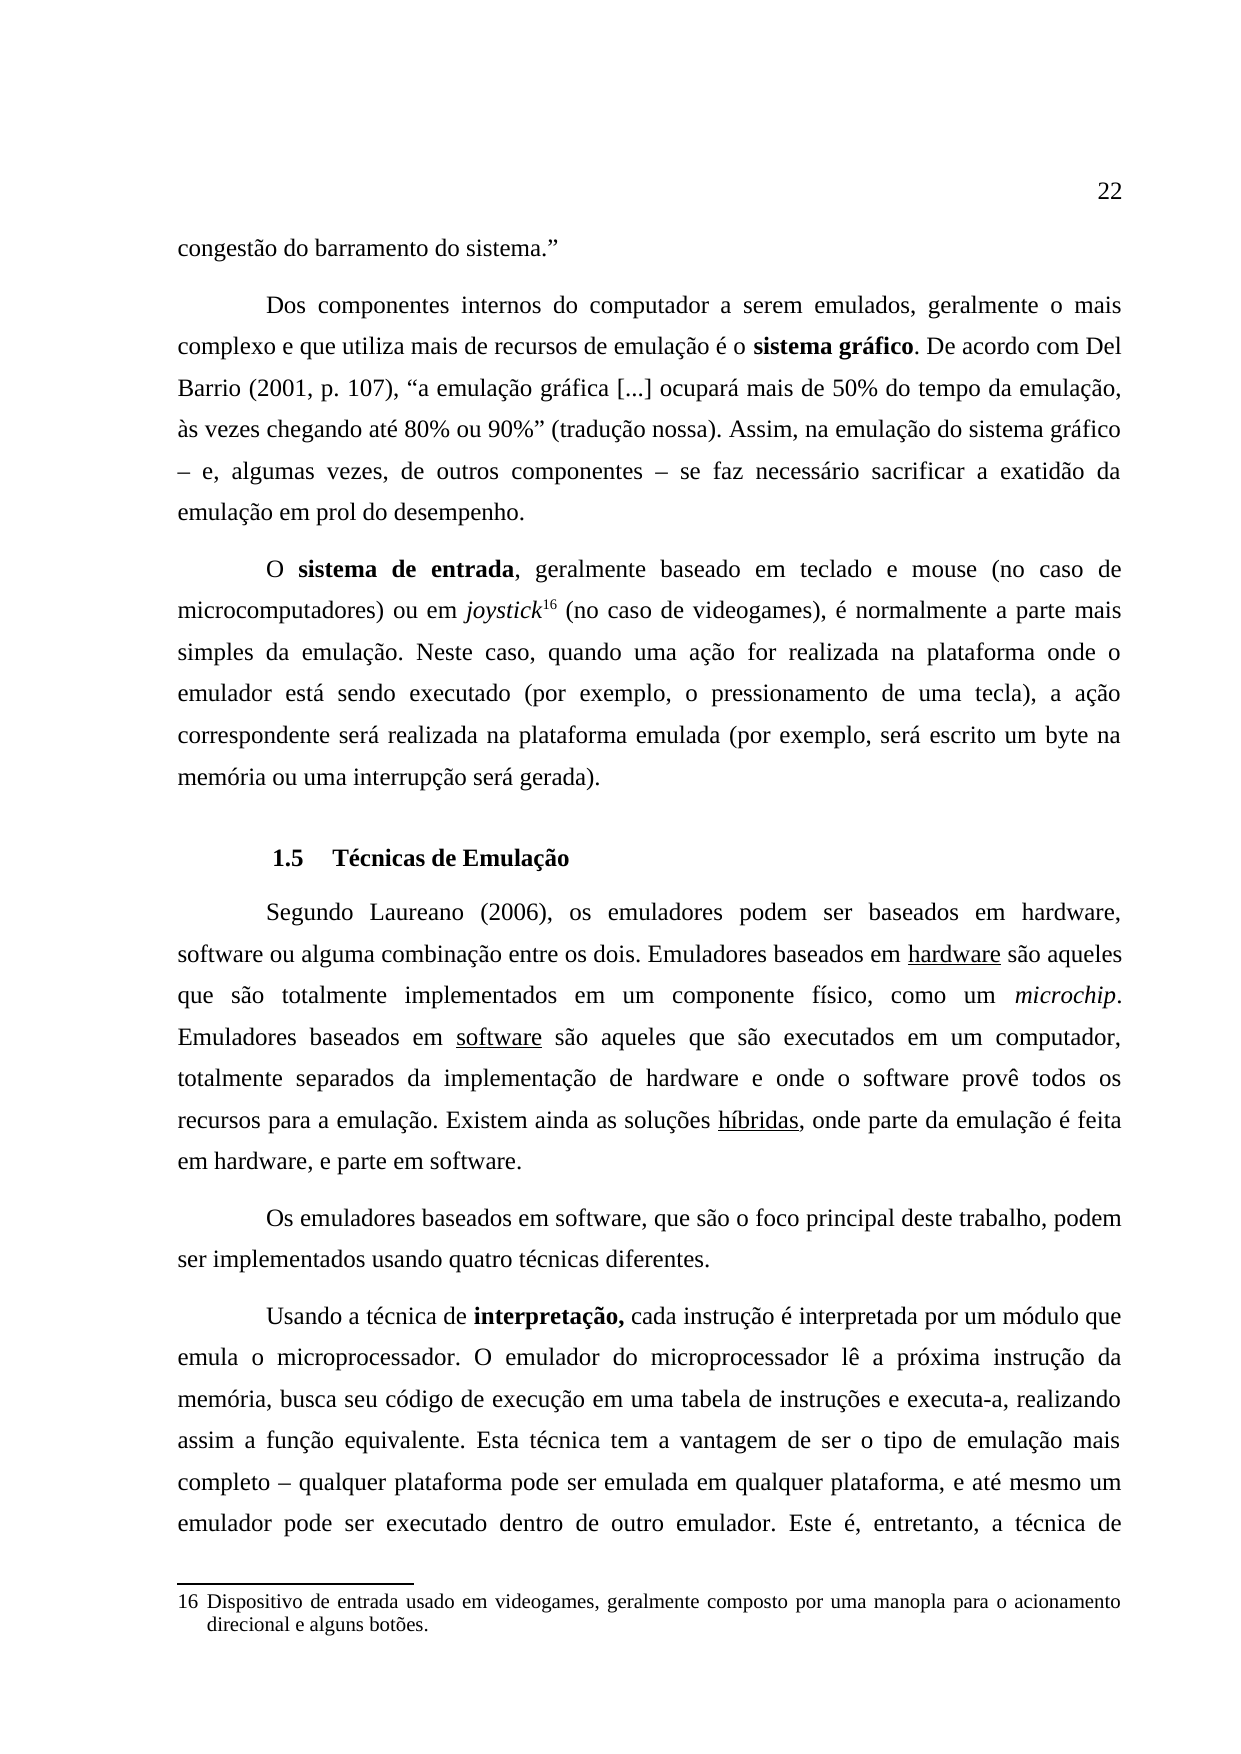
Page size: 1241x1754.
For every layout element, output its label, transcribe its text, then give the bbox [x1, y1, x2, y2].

text Usando a técnica de interpretação, cada instrução é interpretada por um módulo que emula o microprocessador. O emulador do microprocessador lê a próxima instrução da memória, busca seu código de execução em uma tabela de instruções e executa-a, realizando assim a função equivalente. Esta técnica tem a vantagem de ser o tipo de emulação mais completo – qualquer plataforma pode ser emulada em qualquer plataforma, e até mesmo um emulador pode ser executado dentro de outro emulador. Este é, entretanto, a técnica de [177, 1302, 1122, 1537]
subtitle Técnicas de Emulação [177, 844, 1122, 872]
text Dos componentes internos do computador a serem emulados, geralmente o mais complexo e que utiliza mais de recursos de emulação é o sistema gráfico. De acordo com Del Barrio (2001, p. 107), “a emulação gráfica [...] ocupará mais de 50% do tempo da emulação, às vezes chegando até 80% ou 90%” (tradução nossa). Assim, na emulação do sistema gráfico – e, algumas vezes, de outros componentes – se faz necessário sacrificar a exatidão da emulação em prol do desempenho. [177, 291, 1122, 526]
text Segundo Laureano (2006), os emuladores podem ser baseados em hardware, software ou alguma combinação entre os dois. Emuladores baseados em hardware são aqueles que são totalmente implementados em um componente físico, como um microchip. Emuladores baseados em software são aqueles que são executados em um computador, totalmente separados da implementação de hardware e onde o software provê todos os recursos para a emulação. Existem ainda as soluções híbridas, onde parte da emulação é feita em hardware, e parte em software. [177, 898, 1122, 1175]
text O sistema de entrada, geralmente baseado em teclado e mouse (no caso de microcomputadores) ou em joystick (no caso de videogames), é normalmente a parte mais simples da emulação. Neste caso, quando uma ação for realizada na plataforma onde o emulador está sendo executado (por exemplo, o pressionamento de uma tecla), a ação correspondente será realizada na plataforma emulada (por exemplo, será escrito um byte na memória ou uma interrupção será gerada). [177, 555, 1122, 790]
text congestão do barramento do sistema.” [177, 234, 1122, 262]
text Os emuladores baseados em software, que são o foco principal deste trabalho, podem ser implementados usando quatro técnicas diferentes. [177, 1204, 1122, 1273]
text Dispositivo de entrada usado em videogames, geralmente composto por uma manopla para o acionamento direcional e alguns botões. [177, 1589, 1122, 1636]
